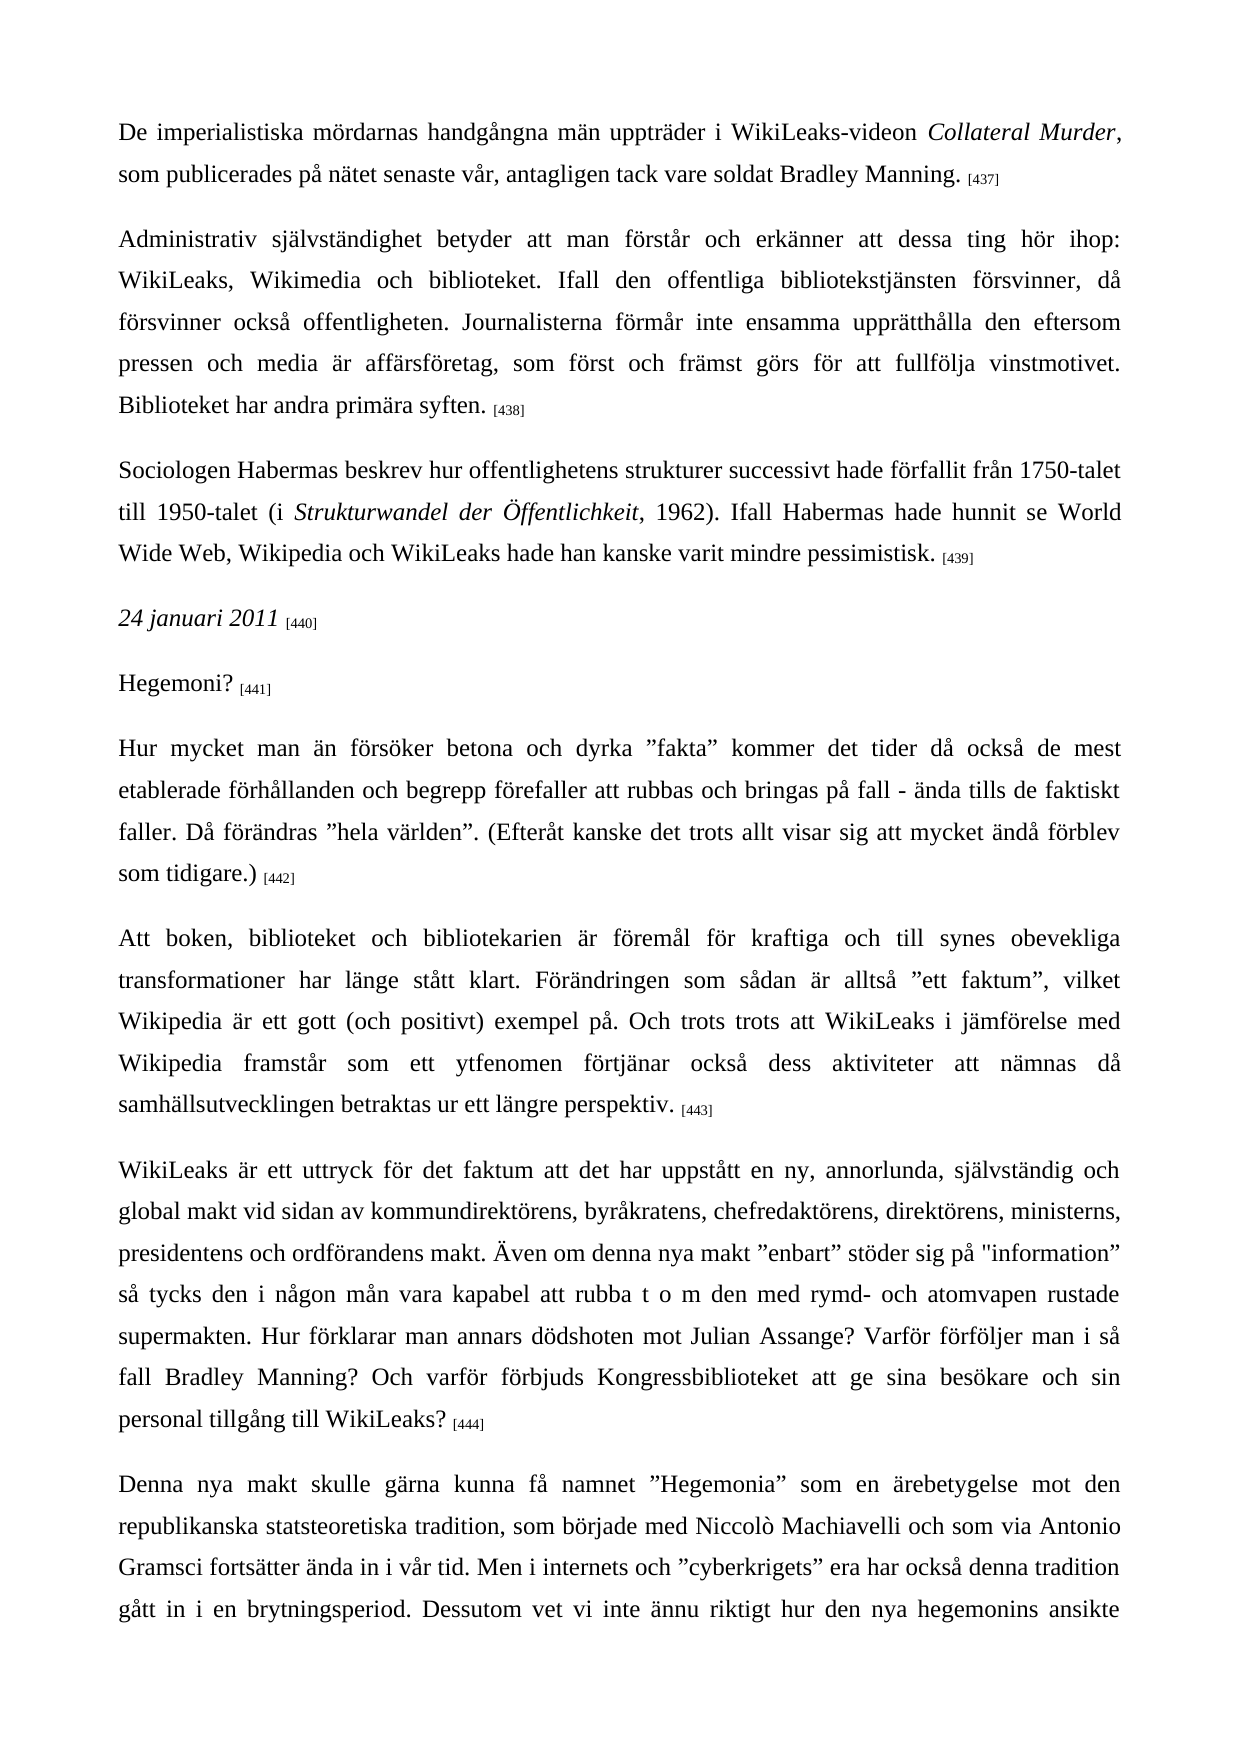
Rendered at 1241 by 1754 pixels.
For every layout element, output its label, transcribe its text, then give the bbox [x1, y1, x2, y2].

text Hur mycket man än försöker betona och dyrka ”fakta” kommer det tider då också de mest etablerade förhållanden och begrepp förefaller att rubbas och bringas på fall - ända tills de faktiskt faller. Då förändras ”hela världen”. (Efteråt kanske det trots allt visar sig att mycket ändå förblev som tidigare.) [442] [118, 734, 1122, 887]
text Sociologen Habermas beskrev hur offentlighetens strukturer successivt hade förfallit från 1750-talet till 1950-talet (i Strukturwandel der Öffentlichkeit, 1962). Ifall Habermas hade hunnit se World Wide Web, Wikipedia och WikiLeaks hade han kanske varit mindre pessimistisk. [439] [118, 456, 1122, 567]
text De imperialistiska mördarnas handgångna män uppträder i WikiLeaks-videon Collateral Murder, som publicerades på nätet senaste vår, antagligen tack vare soldat Bradley Manning. [437] [118, 118, 1122, 187]
text Administrativ självständighet betyder att man förstår och erkänner att dessa ting hör ihop: WikiLeaks, Wikimedia och biblioteket. Ifall den offentliga bibliotekstjänsten försvinner, då försvinner också offentligheten. Journalisterna förmår inte ensamma upprätthålla den eftersom pressen och media är affärsföretag, som först och främst görs för att fullfölja vinstmotivet. Biblioteket har andra primära syften. [438] [118, 225, 1122, 419]
text WikiLeaks är ett uttryck för det faktum att det har uppstått en ny, annorlunda, självständig och global makt vid sidan av kommundirektörens, byråkratens, chefredaktörens, direktörens, ministerns, presidentens och ordförandens makt. Även om denna nya makt ”enbart” stöder sig på "information” så tycks den i någon mån vara kapabel att rubba t o m den med rymd- och atomvapen rustade supermakten. Hur förklarar man annars dödshoten mot Julian Assange? Varför förföljer man i så fall Bradley Manning? Och varför förbjuds Kongressbiblioteket att ge sina besökare och sin personal tillgång till WikiLeaks? [444] [118, 1156, 1122, 1433]
text Denna nya makt skulle gärna kunna få namnet ”Hegemonia” som en ärebetygelse mot den republikanska statsteoretiska tradition, som började med Niccolò Machiavelli och som via Antonio Gramsci fortsätter ända in i vår tid. Men i internets och ”cyberkrigets” era har också denna tradition gått in i en brytningsperiod. Dessutom vet vi inte ännu riktigt hur den nya hegemonins ansikte [118, 1470, 1122, 1623]
text Hegemoni? [441] [118, 669, 1122, 697]
text Att boken, biblioteket och bibliotekarien är föremål för kraftiga och till synes obevekliga transformationer har länge stått klart. Förändringen som sådan är alltså ”ett faktum”, vilket Wikipedia är ett gott (och positivt) exempel på. Och trots trots att WikiLeaks i jämförelse med Wikipedia framstår som ett ytfenomen förtjänar också dess aktiviteter att nämnas då samhällsutvecklingen betraktas ur ett längre perspektiv. [443] [118, 924, 1122, 1118]
text 24 januari 2011 [440] [118, 604, 1122, 632]
